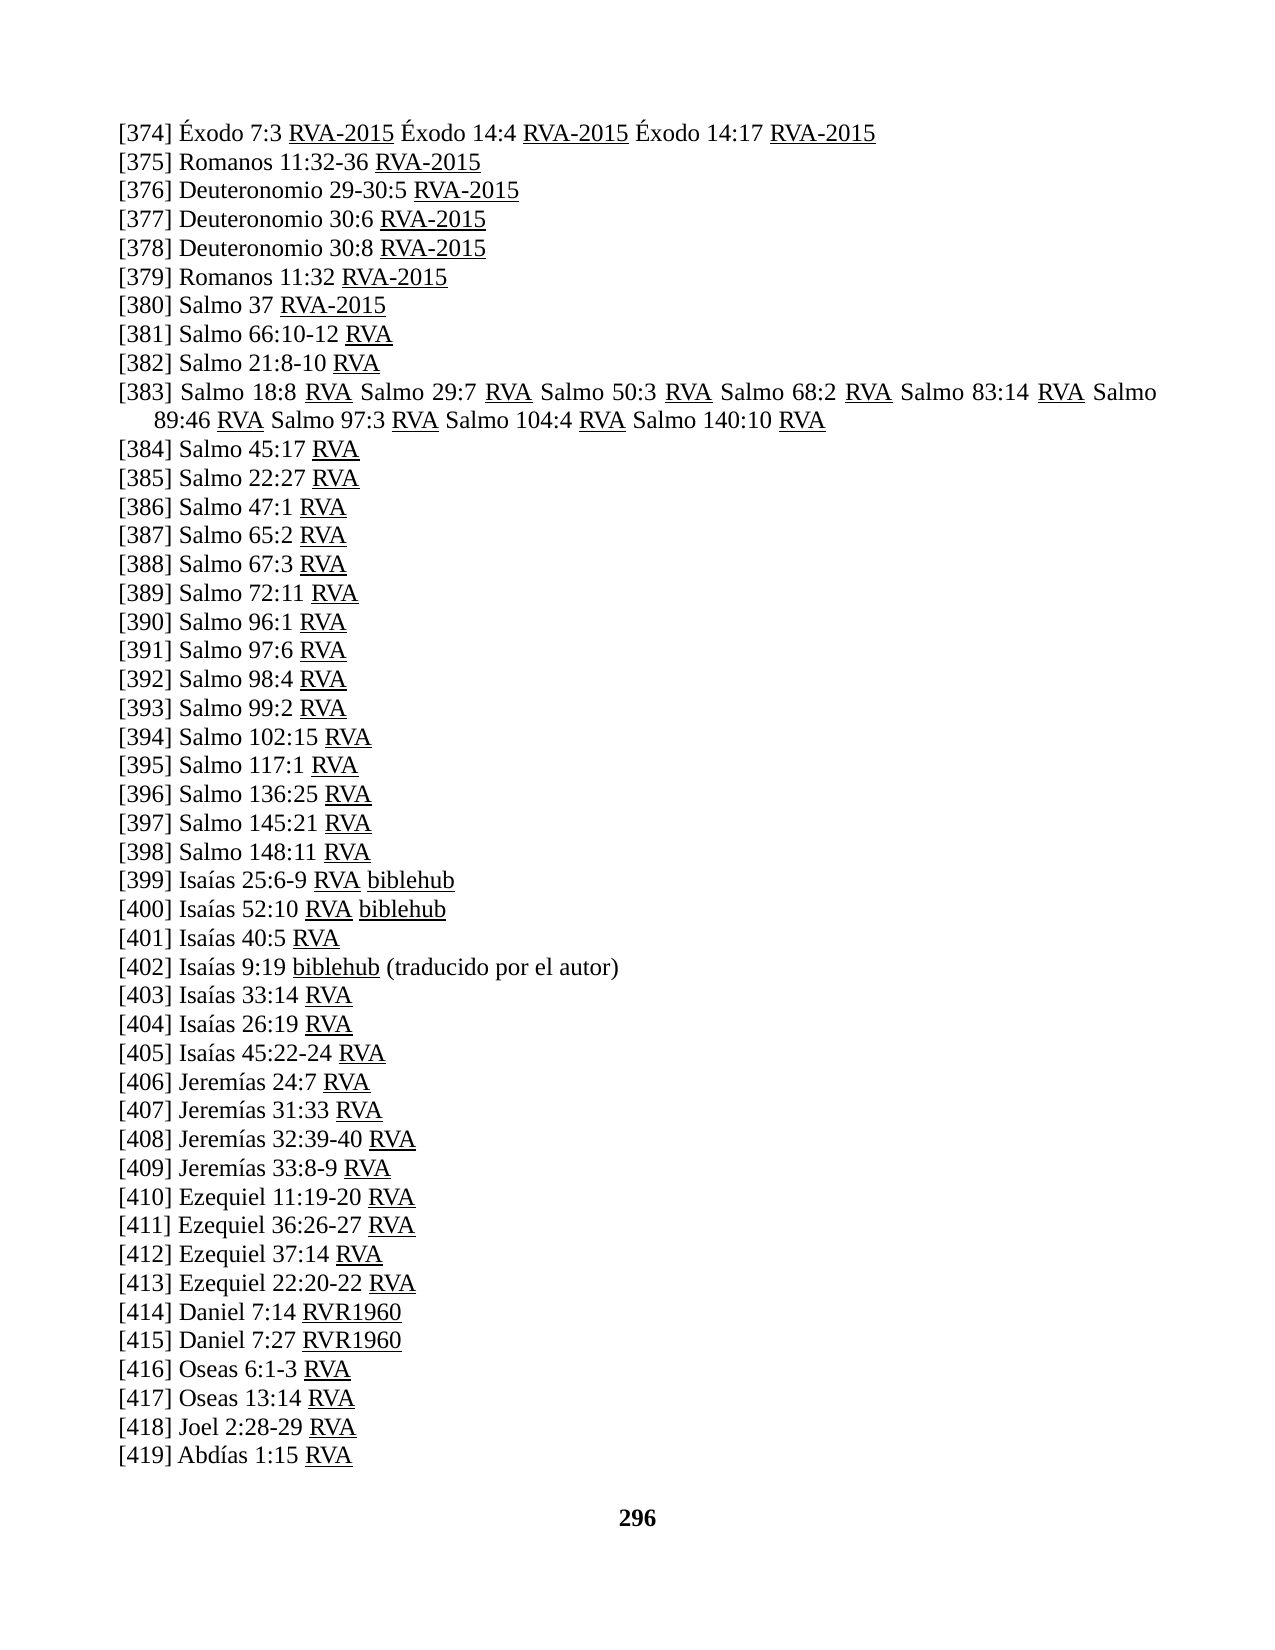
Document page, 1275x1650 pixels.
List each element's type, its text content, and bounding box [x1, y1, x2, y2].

text Daniel 7:14 RVR1960 [118, 1297, 1157, 1326]
text Joel 2:28-29 RVA [118, 1412, 1157, 1441]
text Salmo 67:3 RVA [118, 549, 1157, 578]
text Jeremías 24:7 RVA [118, 1067, 1157, 1096]
text Salmo 18:8 RVA Salmo 29:7 RVA Salmo 50:3 RVA Salmo 68:2 RVA Salmo 83:14 RVA Salmo 89:46 RVA Salmo 97:3 RVA Salmo 104:4 RVA Salmo 140:10 RVA [118, 377, 1157, 434]
text Oseas 13:14 RVA [118, 1383, 1157, 1412]
text Ezequiel 37:14 RVA [118, 1239, 1157, 1268]
text Ezequiel 11:19-20 RVA [118, 1182, 1157, 1211]
text Salmo 96:1 RVA [118, 607, 1157, 636]
text Salmo 145:21 RVA [118, 808, 1157, 837]
text Isaías 40:5 RVA [118, 923, 1157, 952]
text Salmo 22:27 RVA [118, 463, 1157, 492]
text Éxodo 7:3 RVA-2015 Éxodo 14:4 RVA-2015 Éxodo 14:17 RVA-2015 [118, 118, 1157, 147]
text Oseas 6:1-3 RVA [118, 1354, 1157, 1383]
text Isaías 52:10 RVA biblehub [118, 894, 1157, 923]
text Salmo 99:2 RVA [118, 693, 1157, 722]
text Jeremías 31:33 RVA [118, 1096, 1157, 1124]
text Isaías 25:6-9 RVA biblehub [118, 866, 1157, 894]
text Ezequiel 36:26-27 RVA [118, 1211, 1157, 1239]
text Salmo 102:15 RVA [118, 722, 1157, 751]
text Salmo 37 RVA-2015 [118, 291, 1157, 319]
text Salmo 148:11 RVA [118, 837, 1157, 866]
text Deuteronomio 30:6 RVA-2015 [118, 204, 1157, 233]
text Salmo 72:11 RVA [118, 578, 1157, 607]
text Daniel 7:27 RVR1960 [118, 1326, 1157, 1354]
text Ezequiel 22:20-22 RVA [118, 1268, 1157, 1297]
text Salmo 136:25 RVA [118, 779, 1157, 808]
text Romanos 11:32-36 RVA-2015 [118, 147, 1157, 176]
text Isaías 33:14 RVA [118, 981, 1157, 1009]
text Deuteronomio 30:8 RVA-2015 [118, 233, 1157, 262]
text Isaías 26:19 RVA [118, 1009, 1157, 1038]
text Isaías 9:19 biblehub (traducido por el autor) [118, 952, 1157, 981]
text Salmo 117:1 RVA [118, 751, 1157, 779]
text Salmo 66:10-12 RVA [118, 319, 1157, 348]
text Jeremías 33:8-9 RVA [118, 1153, 1157, 1182]
text Abdías 1:15 RVA [118, 1441, 1157, 1469]
text Salmo 21:8-10 RVA [118, 348, 1157, 377]
text Isaías 45:22-24 RVA [118, 1038, 1157, 1067]
text Salmo 47:1 RVA [118, 492, 1157, 521]
text Salmo 98:4 RVA [118, 664, 1157, 693]
text Salmo 45:17 RVA [118, 434, 1157, 463]
text Jeremías 32:39-40 RVA [118, 1124, 1157, 1153]
text Salmo 65:2 RVA [118, 521, 1157, 549]
text Romanos 11:32 RVA-2015 [118, 262, 1157, 291]
text Salmo 97:6 RVA [118, 636, 1157, 664]
text Deuteronomio 29-30:5 RVA-2015 [118, 176, 1157, 204]
